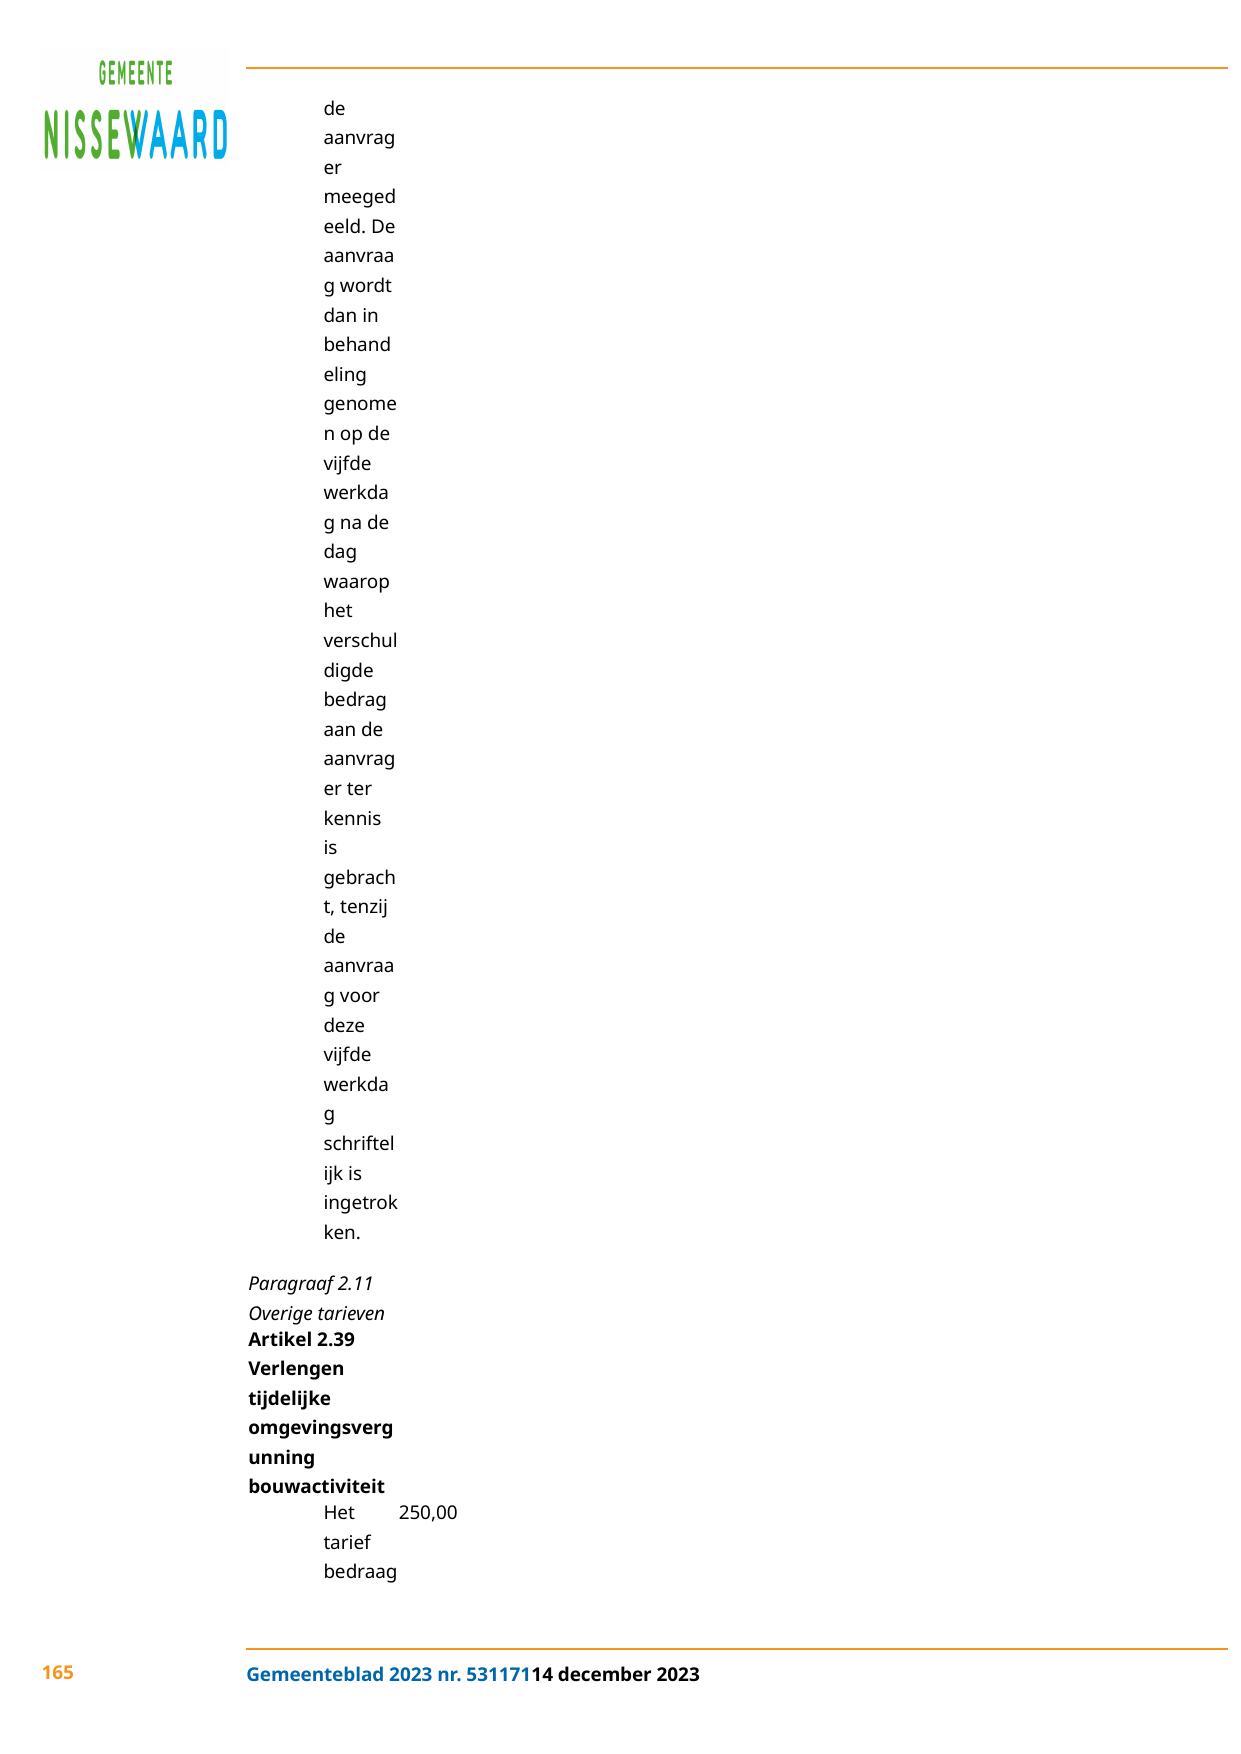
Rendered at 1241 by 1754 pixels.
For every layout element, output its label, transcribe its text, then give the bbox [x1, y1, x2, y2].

table_cell [399, 1245, 474, 1270]
table_cell de aanvrager meegedeeld. De aanvraag wordt dan in behandeling genomen op de vijfde werkdag na de dag waarop het verschuldigde bedrag aan de aanvrager ter kennis is gebracht, tenzij de aanvraag voor deze vijfde werkdag schriftelijk is ingetrokken. [323, 95, 398, 1245]
table_cell [399, 1326, 474, 1499]
picture [41, 47, 231, 172]
table_cell [248, 95, 323, 1245]
table_cell [248, 1245, 323, 1270]
table_cell Paragraaf 2.11 Overige tarieven [248, 1270, 398, 1326]
table_cell [248, 1499, 323, 1584]
table_cell Het tarief bedraag [323, 1499, 398, 1584]
table_cell [323, 1245, 398, 1270]
table_cell [399, 1270, 474, 1326]
table_cell 250,00 [399, 1499, 474, 1584]
table_cell Artikel 2.39 Verlengen tijdelijke omgevingsvergunning bouwactiviteit [248, 1326, 398, 1499]
table_cell [399, 95, 474, 1245]
